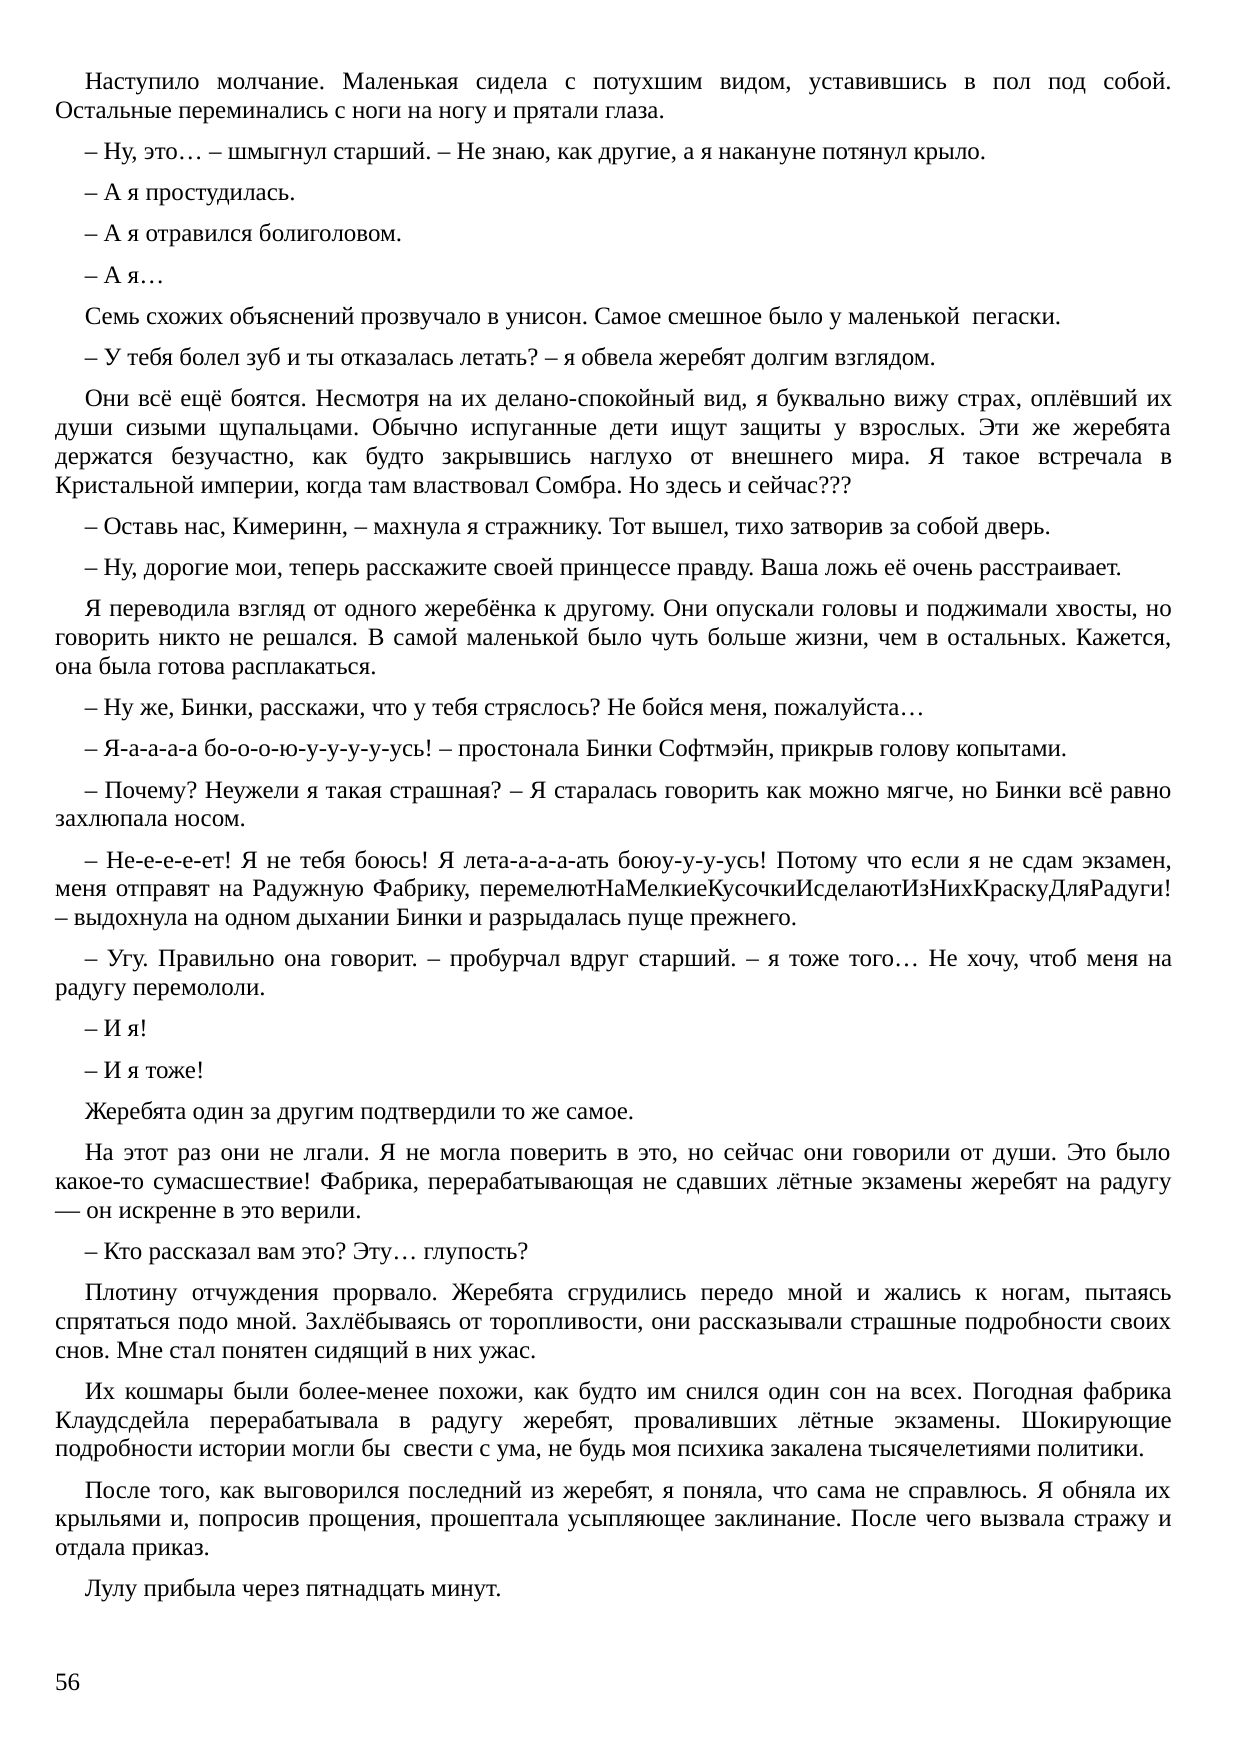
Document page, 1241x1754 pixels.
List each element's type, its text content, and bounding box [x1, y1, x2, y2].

text – Ну, дорогие мои, теперь расскажите своей принцессе правду. Ваша ложь её очень расстраивает. [55, 552, 1173, 581]
text – Оставь нас, Кимеринн, – махнула я стражнику. Тот вышел, тихо затворив за собой дверь. [55, 511, 1173, 540]
text Их кошмары были более-менее похожи, как будто им снился один сон на всех. Погодная фабрика Клаудсдейла перерабатывала в радугу жеребят, проваливших лётные экзамены. Шокирующие подробности истории могли бы свести с ума, не будь моя психика закалена тысячелетиями политики. [55, 1376, 1173, 1462]
text – Я-а-а-а-а бо-о-о-ю-у-у-у-у-усь! – простонала Бинки Софтмэйн, прикрыв голову копытами. [55, 733, 1173, 762]
text – Угу. Правильно она говорит. – пробурчал вдруг старший. – я тоже того… Не хочу, чтоб меня на радугу перемололи. [55, 943, 1173, 1001]
text – Почему? Неужели я такая страшная? – Я старалась говорить как можно мягче, но Бинки всё равно захлюпала носом. [55, 775, 1173, 832]
text Лулу прибыла через пятнадцать минут. [55, 1573, 1173, 1602]
text – У тебя болел зуб и ты отказалась летать? – я обвела жеребят долгим взглядом. [55, 342, 1173, 371]
text – Ну же, Бинки, расскажи, что у тебя стряслось? Не бойся меня, пожалуйста… [55, 692, 1173, 721]
text После того, как выговорился последний из жеребят, я поняла, что сама не справлюсь. Я обняла их крыльями и, попросив прощения, прошептала усыпляющее заклинание. После чего вызвала стражу и отдала приказ. [55, 1475, 1173, 1561]
text – А я… [55, 260, 1173, 288]
text Я переводила взгляд от одного жеребёнка к другому. Они опускали головы и поджимали хвосты, но говорить никто не решался. В самой маленькой было чуть больше жизни, чем в остальных. Кажется, она была готова расплакаться. [55, 593, 1173, 680]
text Плотину отчуждения прорвало. Жеребята сгрудились передо мной и жались к ногам, пытаясь спрятаться подо мной. Захлёбываясь от торопливости, они рассказывали страшные подробности своих снов. Мне стал понятен сидящий в них ужас. [55, 1277, 1173, 1363]
text Наступило молчание. Маленькая сидела с потухшим видом, уставившись в пол под собой. Остальные переминались с ноги на ногу и прятали глаза. [55, 66, 1173, 123]
text – А я простудилась. [55, 177, 1173, 206]
text Семь схожих объяснений прозвучало в унисон. Самое смешное было у маленькой пегаски. [55, 301, 1173, 330]
text – И я тоже! [55, 1055, 1173, 1083]
text Жеребята один за другим подтвердили то же самое. [55, 1096, 1173, 1125]
text – А я отравился болиголовом. [55, 218, 1173, 247]
text – Кто рассказал вам это? Эту… глупость? [55, 1236, 1173, 1265]
text – И я! [55, 1013, 1173, 1042]
text – Ну, это… – шмыгнул старший. – Не знаю, как другие, а я накануне потянул крыло. [55, 136, 1173, 165]
text На этот раз они не лгали. Я не могла поверить в это, но сейчас они говорили от души. Это было какое-то сумасшествие! Фабрика, перерабатывающая не сдавших лётные экзамены жеребят на радугу — он искренне в это верили. [55, 1137, 1173, 1223]
text Они всё ещё боятся. Несмотря на их делано-спокойный вид, я буквально вижу страх, оплёвший их души сизыми щупальцами. Обычно испуганные дети ищут защиты у взрослых. Эти же жеребята держатся безучастно, как будто закрывшись наглухо от внешнего мира. Я такое встречала в Кристальной империи, когда там властвовал Сомбра. Но здесь и сейчас??? [55, 383, 1173, 498]
text – Не-е-е-е-ет! Я не тебя боюсь! Я лета-а-а-а-ать боюу-у-у-усь! Потому что если я не сдам экзамен, меня отправят на Радужную Фабрику, перемелютНаМелкиеКусочкиИсделаютИзНихКраскуДляРадуги! – выдохнула на одном дыхании Бинки и разрыдалась пуще прежнего. [55, 845, 1173, 931]
